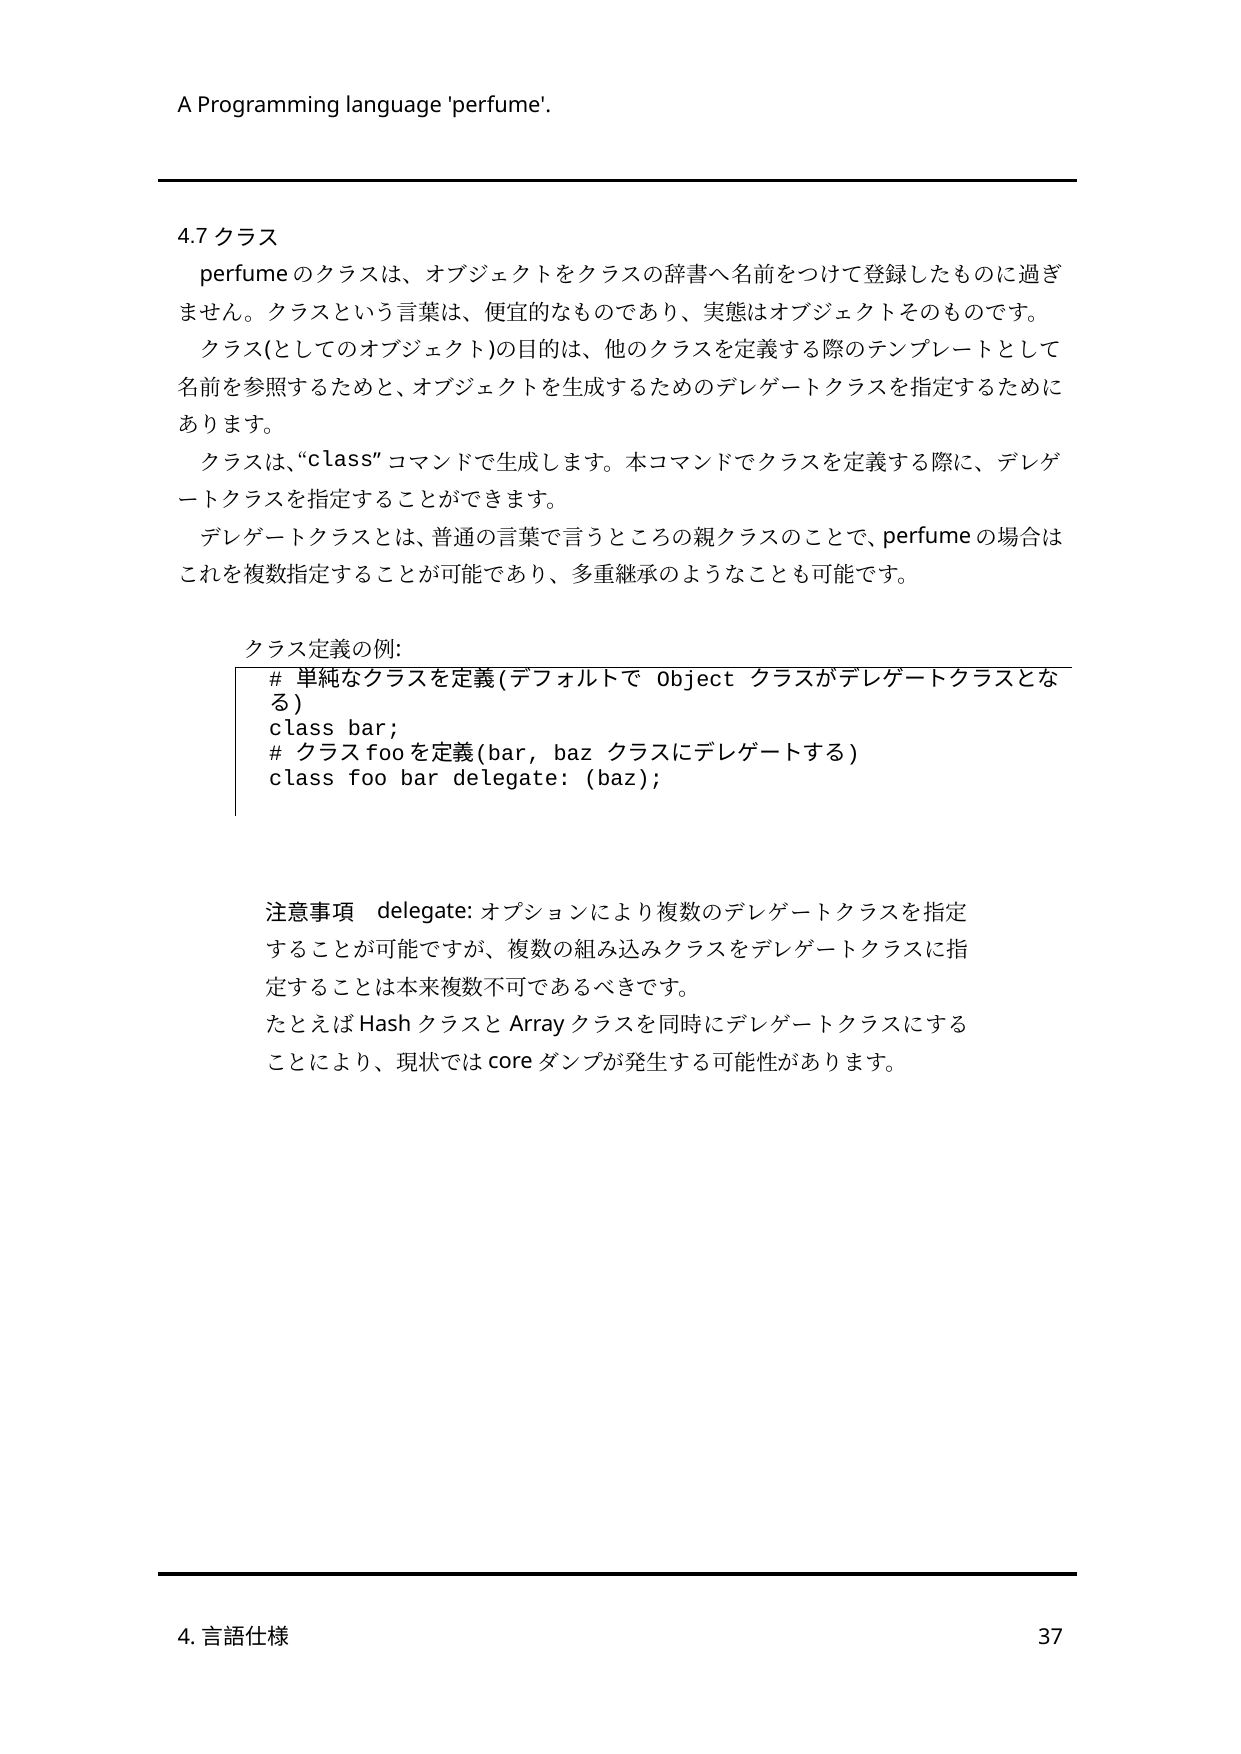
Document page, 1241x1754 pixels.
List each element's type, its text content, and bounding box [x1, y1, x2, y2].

text クラスは、“class” コマンドで生成します。本コマンドでクラスを定義する際に、デレゲートクラスを指定することができます。 [177, 442, 1063, 517]
text perfumeのクラスは、オブジェクトをクラスの辞書へ名前をつけて登録したものに過ぎません。クラスという言葉は、便宜的なものであり、実態はオブジェクトそのものです。 [177, 254, 1063, 329]
text たとえばHashクラスとArrayクラスを同時にデレゲートクラスにすることにより、現状ではcoreダンプが発生する可能性があります。 [265, 1004, 969, 1079]
text クラス(としてのオブジェクト)の目的は、他のクラスを定義する際のテンプレートとして名前を参照するためと、オブジェクトを生成するためのデレゲートクラスを指定するためにあります。 [177, 329, 1063, 442]
text デレゲートクラスとは、普通の言葉で言うところの親クラスのことで、perfumeの場合はこれを複数指定することが可能であり、多重継承のようなことも可能です。 [177, 517, 1063, 592]
text 注意事項 delegate: オプションにより複数のデレゲートクラスを指定することが可能ですが、複数の組み込みクラスをデレゲートクラスに指定することは本来複数不可であるべきです。 [265, 892, 969, 1004]
subtitle 4.7 クラス [177, 217, 1063, 254]
table_header # 単純なクラスを定義(デフォルトで Object クラスがデレゲートクラスとなる) class bar; # クラスfooを定義(bar, baz クラスにデレゲートする) class foo bar delegate: (baz); [236, 668, 1072, 816]
text クラス定義の例: [243, 629, 1063, 667]
